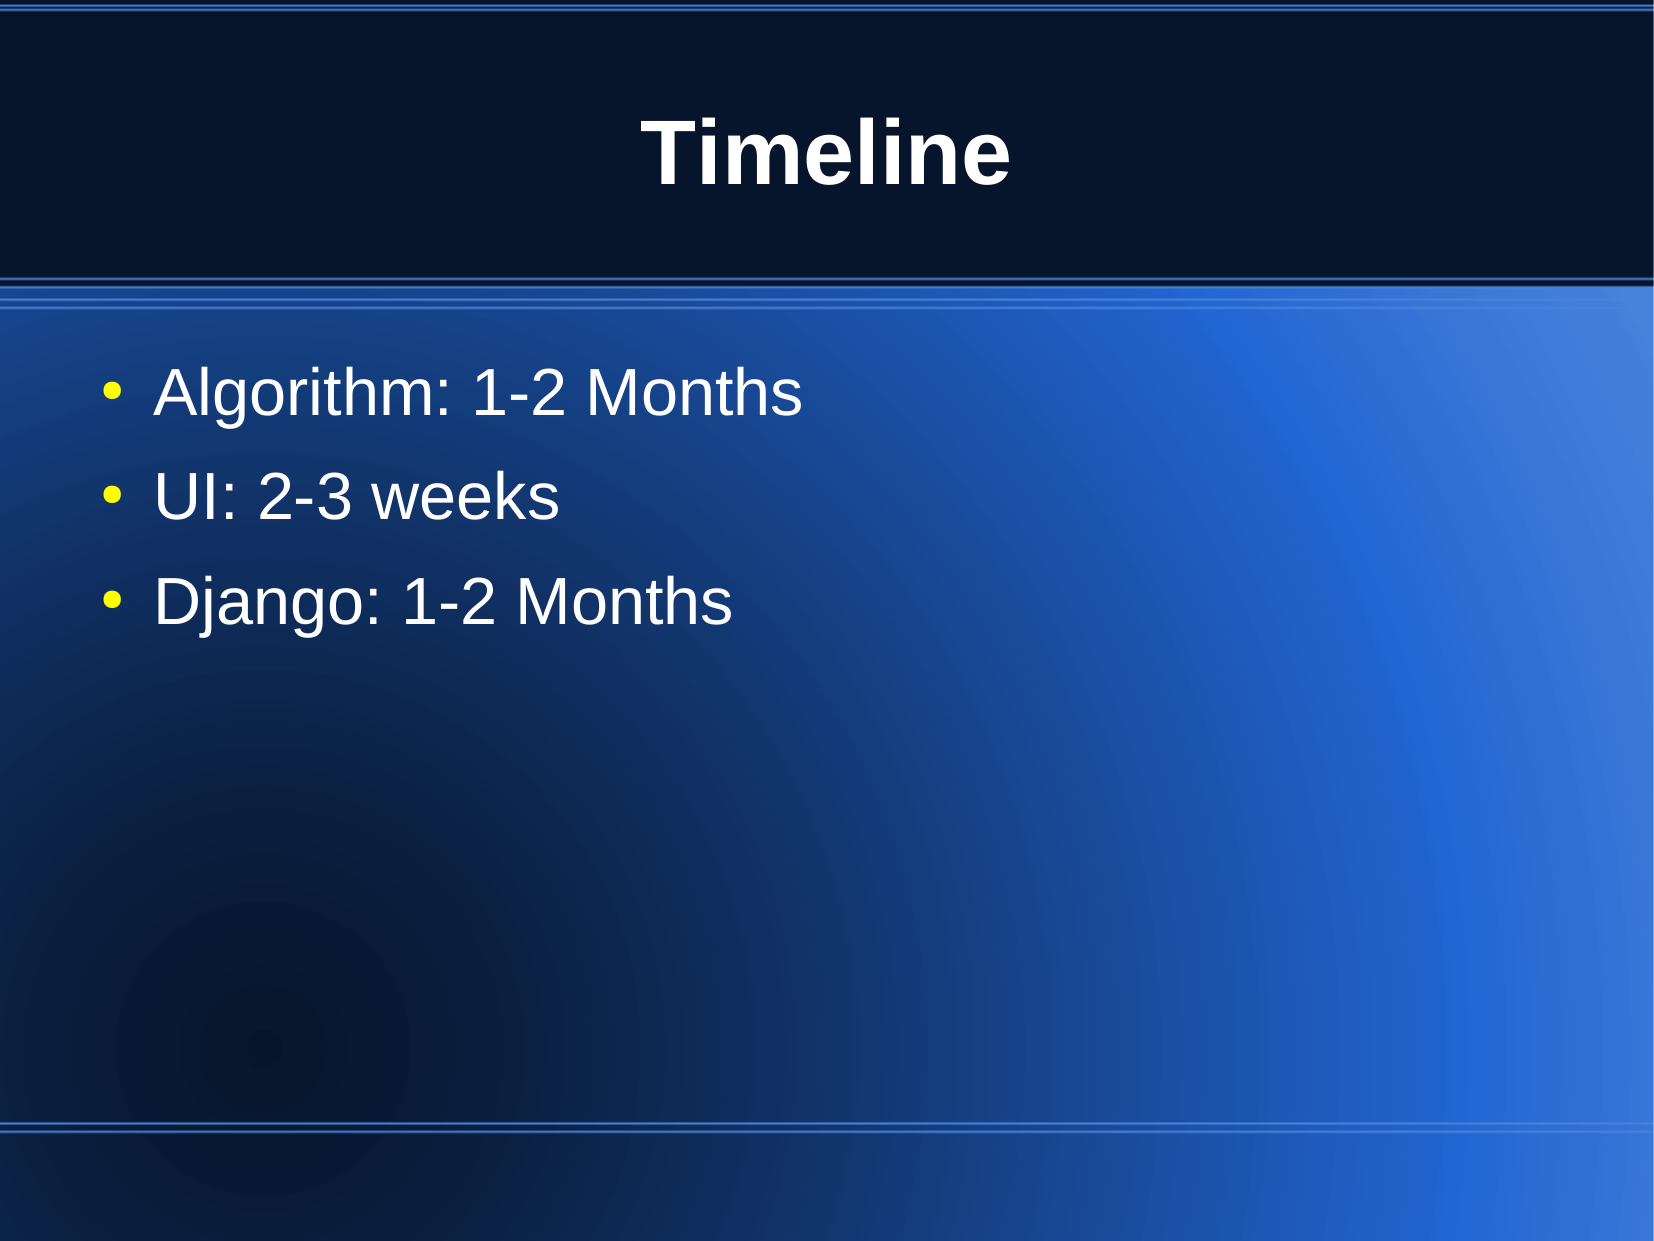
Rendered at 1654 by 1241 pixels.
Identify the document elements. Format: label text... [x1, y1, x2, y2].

picture [0, 0, 1654, 1241]
list Algorithm: 1-2 Months UI: 2-3 weeks Django: 1-2 Months [82, 355, 1571, 1043]
title Timeline [82, 56, 1571, 250]
